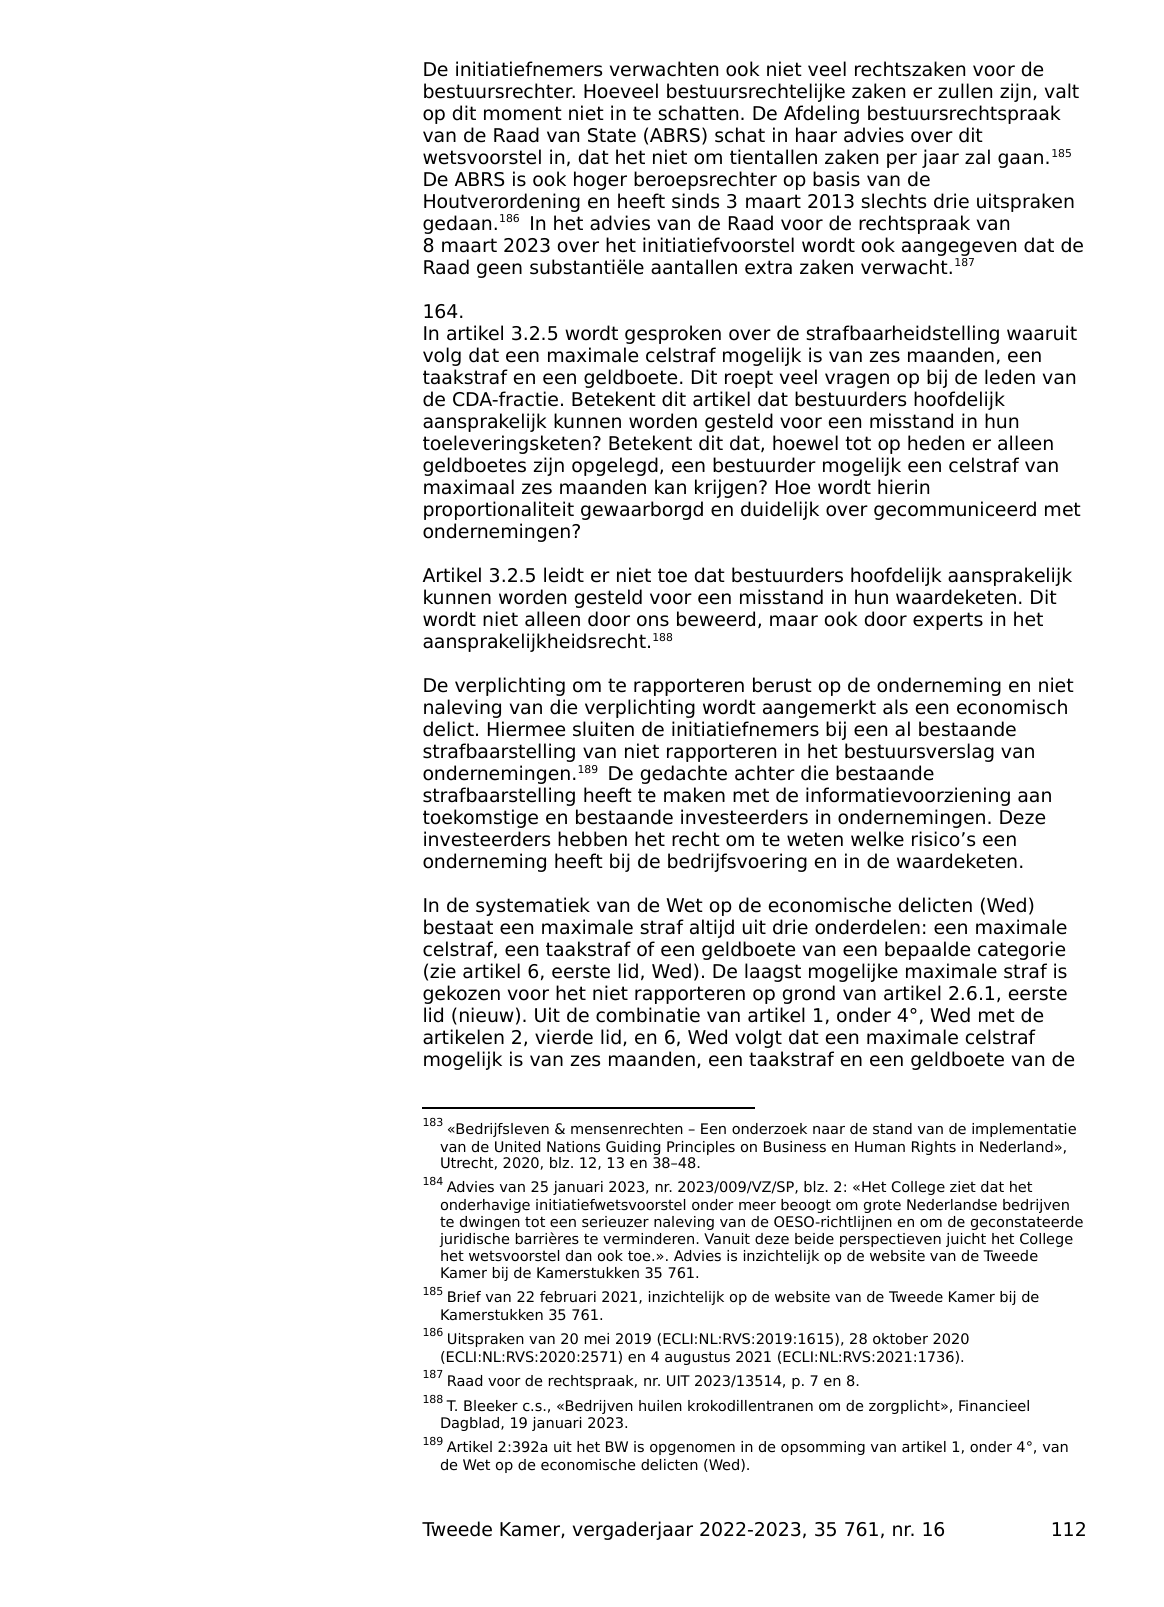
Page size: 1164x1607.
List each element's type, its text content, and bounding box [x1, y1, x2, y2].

text T. Bleeker c.s., «Bedrijven huilen krokodillentranen om de zorgplicht», Financieel Dagblad, 19 januari 2023. [422, 1393, 1087, 1432]
text Brief van 22 februari 2021, inzichtelijk op de website van de Tweede Kamer bij de Kamerstukken 35 761. [422, 1285, 1087, 1324]
text In artikel 3.2.5 wordt gesproken over de strafbaarheidstelling waaruit volg dat een maximale celstraf mogelijk is van zes maanden, een taakstraf en een geldboete. Dit roept veel vragen op bij de leden van de CDA-fractie. Betekent dit artikel dat bestuurders hoofdelijk aansprakelijk kunnen worden gesteld voor een misstand in hun toeleveringsketen? Betekent dit dat, hoewel tot op heden er alleen geldboetes zijn opgelegd, een bestuurder mogelijk een celstraf van maximaal zes maanden kan krijgen? Hoe wordt hierin proportionaliteit gewaarborgd en duidelijk over gecommuniceerd met ondernemingen? [422, 323, 1087, 543]
text 164. [422, 301, 1087, 323]
text De initiatiefnemers verwachten ook niet veel rechtszaken voor de bestuursrechter. Hoeveel bestuursrechtelijke zaken er zullen zijn, valt op dit moment niet in te schatten. De Afdeling bestuursrechtspraak van de Raad van State (ABRS) schat in haar advies over dit wetsvoorstel in, dat het niet om tientallen zaken per jaar zal gaan. De ABRS is ook hoger beroepsrechter op basis van de Houtverordening en heeft sinds 3 maart 2013 slechts drie uitspraken gedaan. In het advies van de Raad voor de rechtspraak van 8 maart 2023 over het initiatiefvoorstel wordt ook aangegeven dat de Raad geen substantiële aantallen extra zaken verwacht. [422, 59, 1087, 279]
text In de systematiek van de Wet op de economische delicten (Wed) bestaat een maximale straf altijd uit drie onderdelen: een maximale celstraf, een taakstraf of een geldboete van een bepaalde categorie (zie artikel 6, eerste lid, Wed). De laagst mogelijke maximale straf is gekozen voor het niet rapporteren op grond van artikel 2.6.1, eerste lid (nieuw). Uit de combinatie van artikel 1, onder 4°, Wed met de artikelen 2, vierde lid, en 6, Wed volgt dat een maximale celstraf mogelijk is van zes maanden, een taakstraf en een geldboete van de [422, 895, 1087, 1071]
text De verplichting om te rapporteren berust op de onderneming en niet naleving van die verplichting wordt aangemerkt als een economisch delict. Hiermee sluiten de initiatiefnemers bij een al bestaande strafbaarstelling van niet rapporteren in het bestuursverslag van ondernemingen. De gedachte achter die bestaande strafbaarstelling heeft te maken met de informatievoorziening aan toekomstige en bestaande investeerders in ondernemingen. Deze investeerders hebben het recht om te weten welke risico’s een onderneming heeft bij de bedrijfsvoering en in de waardeketen. [422, 675, 1087, 873]
text Artikel 3.2.5 leidt er niet toe dat bestuurders hoofdelijk aansprakelijk kunnen worden gesteld voor een misstand in hun waardeketen. Dit wordt niet alleen door ons beweerd, maar ook door experts in het aansprakelijkheidsrecht. [422, 565, 1087, 653]
text Advies van 25 januari 2023, nr. 2023/009/VZ/SP, blz. 2: «Het College ziet dat het onderhavige initiatiefwetsvoorstel onder meer beoogt om grote Nederlandse bedrijven te dwingen tot een serieuzer naleving van de OESO-richtlijnen en om de geconstateerde juridische barrières te verminderen. Vanuit deze beide perspectieven juicht het College het wetsvoorstel dan ook toe.». Advies is inzichtelijk op de website van de Tweede Kamer bij de Kamerstukken 35 761. [422, 1175, 1087, 1282]
text Artikel 2:392a uit het BW is opgenomen in de opsomming van artikel 1, onder 4°, van de Wet op de economische delicten (Wed). [422, 1435, 1087, 1474]
text Raad voor de rechtspraak, nr. UIT 2023/13514, p. 7 en 8. [422, 1368, 1087, 1391]
text «Bedrijfsleven & mensenrechten – Een onderzoek naar de stand van de implementatie van de United Nations Guiding Principles on Business en Human Rights in Nederland», Utrecht, 2020, blz. 12, 13 en 38–48. [422, 1117, 1087, 1172]
text Uitspraken van 20 mei 2019 (ECLI:NL:RVS:2019:1615), 28 oktober 2020 (ECLI:NL:RVS:2020:2571) en 4 augustus 2021 (ECLI:NL:RVS:2021:1736). [422, 1327, 1087, 1366]
